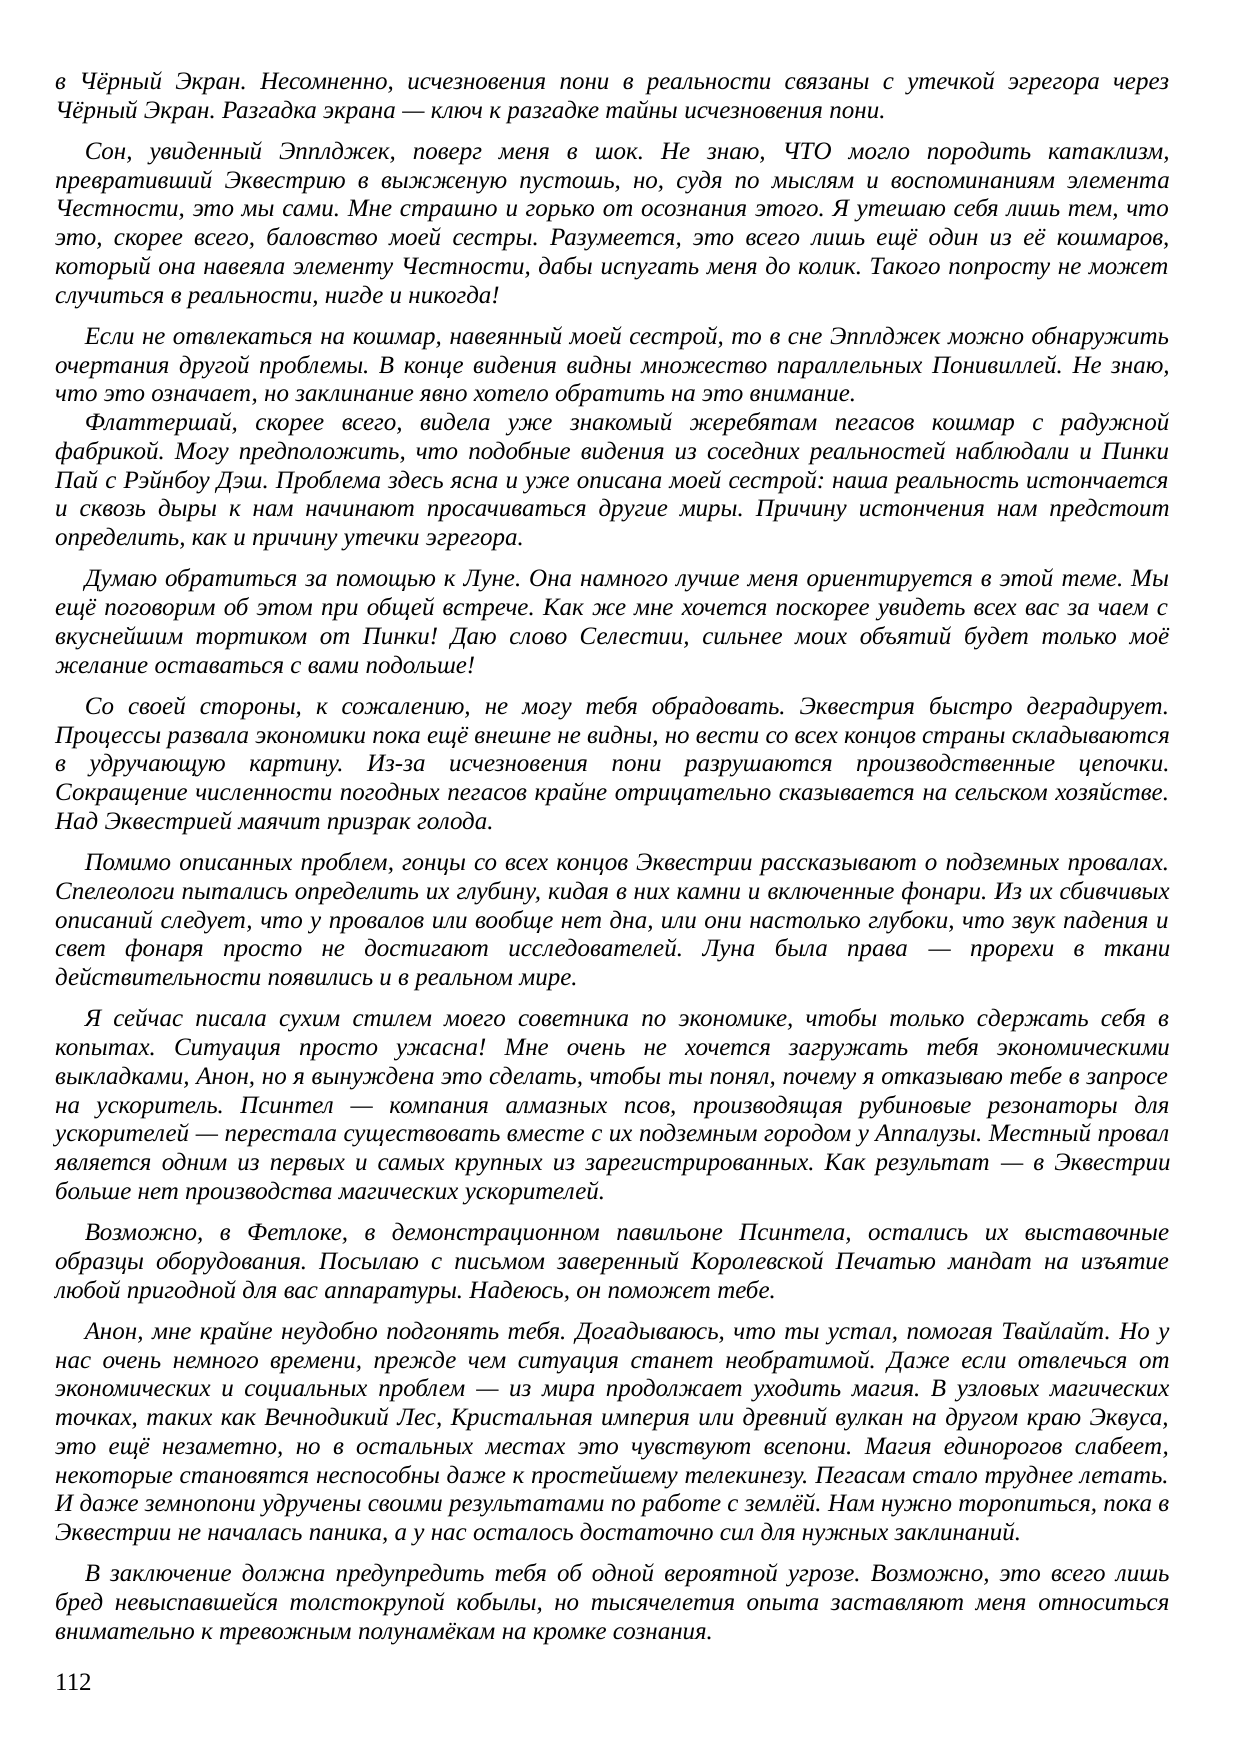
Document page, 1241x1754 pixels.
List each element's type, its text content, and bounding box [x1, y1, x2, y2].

text Флаттершай, скорее всего, видела уже знакомый жеребятам пегасов кошмар с радужной фабрикой. Могу предположить, что подобные видения из соседних реальностей наблюдали и Пинки Пай с Рэйнбоу Дэш. Проблема здесь ясна и уже описана моей сестрой: наша реальность истончается и сквозь дыры к нам начинают просачиваться другие миры. Причину истончения нам предстоит определить, как и причину утечки эгрегора. [55, 407, 1173, 551]
text в Чёрный Экран. Несомненно, исчезновения пони в реальности связаны с утечкой эгрегора через Чёрный Экран. Разгадка экрана — ключ к разгадке тайны исчезновения пони. [55, 66, 1173, 123]
text В заключение должна предупредить тебя об одной вероятной угрозе. Возможно, это всего лишь бред невыспавшейся толстокрупой кобылы, но тысячелетия опыта заставляют меня относиться внимательно к тревожным полунамёкам на кромке сознания. [55, 1558, 1173, 1645]
text Если не отвлекаться на кошмар, навеянный моей сестрой, то в сне Эпплджек можно обнаружить очертания другой проблемы. В конце видения видны множество параллельных Понивиллей. Не знаю, что это означает, но заклинание явно хотело обратить на это внимание. [55, 321, 1173, 407]
text Я сейчас писала сухим стилем моего советника по экономике, чтобы только сдержать себя в копытах. Ситуация просто ужасна! Мне очень не хочется загружать тебя экономическими выкладками, Анон, но я вынуждена это сделать, чтобы ты понял, почему я отказываю тебе в запросе на ускоритель. Псинтел — компания алмазных псов, производящая рубиновые резонаторы для ускорителей — перестала существовать вместе с их подземным городом у Аппалузы. Местный провал является одним из первых и самых крупных из зарегистрированных. Как результат — в Эквестрии больше нет производства магических ускорителей. [55, 1003, 1173, 1205]
text Анон, мне крайне неудобно подгонять тебя. Догадываюсь, что ты устал, помогая Твайлайт. Но у нас очень немного времени, прежде чем ситуация станет необратимой. Даже если отвлечься от экономических и социальных проблем — из мира продолжает уходить магия. В узловых магических точках, таких как Вечнодикий Лес, Кристальная империя или древний вулкан на другом краю Эквуса, это ещё незаметно, но в остальных местах это чувствуют всепони. Магия единорогов слабеет, некоторые становятся неспособны даже к простейшему телекинезу. Пегасам стало труднее летать. И даже земнопони удручены своими результатами по работе с землёй. Нам нужно торопиться, пока в Эквестрии не началась паника, а у нас осталось достаточно сил для нужных заклинаний. [55, 1316, 1173, 1546]
text Возможно, в Фетлоке, в демонстрационном павильоне Псинтела, остались их выставочные образцы оборудования. Посылаю с письмом заверенный Королевской Печатью мандат на изъятие любой пригодной для вас аппаратуры. Надеюсь, он поможет тебе. [55, 1217, 1173, 1303]
text Думаю обратиться за помощью к Луне. Она намного лучше меня ориентируется в этой теме. Мы ещё поговорим об этом при общей встрече. Как же мне хочется поскорее увидеть всех вас за чаем с вкуснейшим тортиком от Пинки! Даю слово Селестии, сильнее моих объятий будет только моё желание оставаться с вами подольше! [55, 563, 1173, 678]
text Со своей стороны, к сожалению, не могу тебя обрадовать. Эквестрия быстро деградирует. Процессы развала экономики пока ещё внешне не видны, но вести со всех концов страны складываются в удручающую картину. Из-за исчезновения пони разрушаются производственные цепочки. Сокращение численности погодных пегасов крайне отрицательно сказывается на сельском хозяйстве. Над Эквестрией маячит призрак голода. [55, 691, 1173, 835]
text Помимо описанных проблем, гонцы со всех концов Эквестрии рассказывают о подземных провалах. Спелеологи пытались определить их глубину, кидая в них камни и включенные фонари. Из их сбивчивых описаний следует, что у провалов или вообще нет дна, или они настолько глубоки, что звук падения и свет фонаря просто не достигают исследователей. Луна была права — прорехи в ткани действительности появились и в реальном мире. [55, 847, 1173, 991]
text Cон, увиденный Эпплджек, поверг меня в шок. Не знаю, ЧТО могло породить катаклизм, превративший Эквестрию в выжженую пустошь, но, судя по мыслям и воспоминаниям элемента Честности, это мы сами. Мне страшно и горько от осознания этого. Я утешаю себя лишь тем, что это, скорее всего, баловство моей сестры. Разумеется, это всего лишь ещё один из её кошмаров, который она навеяла элементу Честности, дабы испугать меня до колик. Такого попросту не может случиться в реальности, нигде и никогда! [55, 136, 1173, 308]
